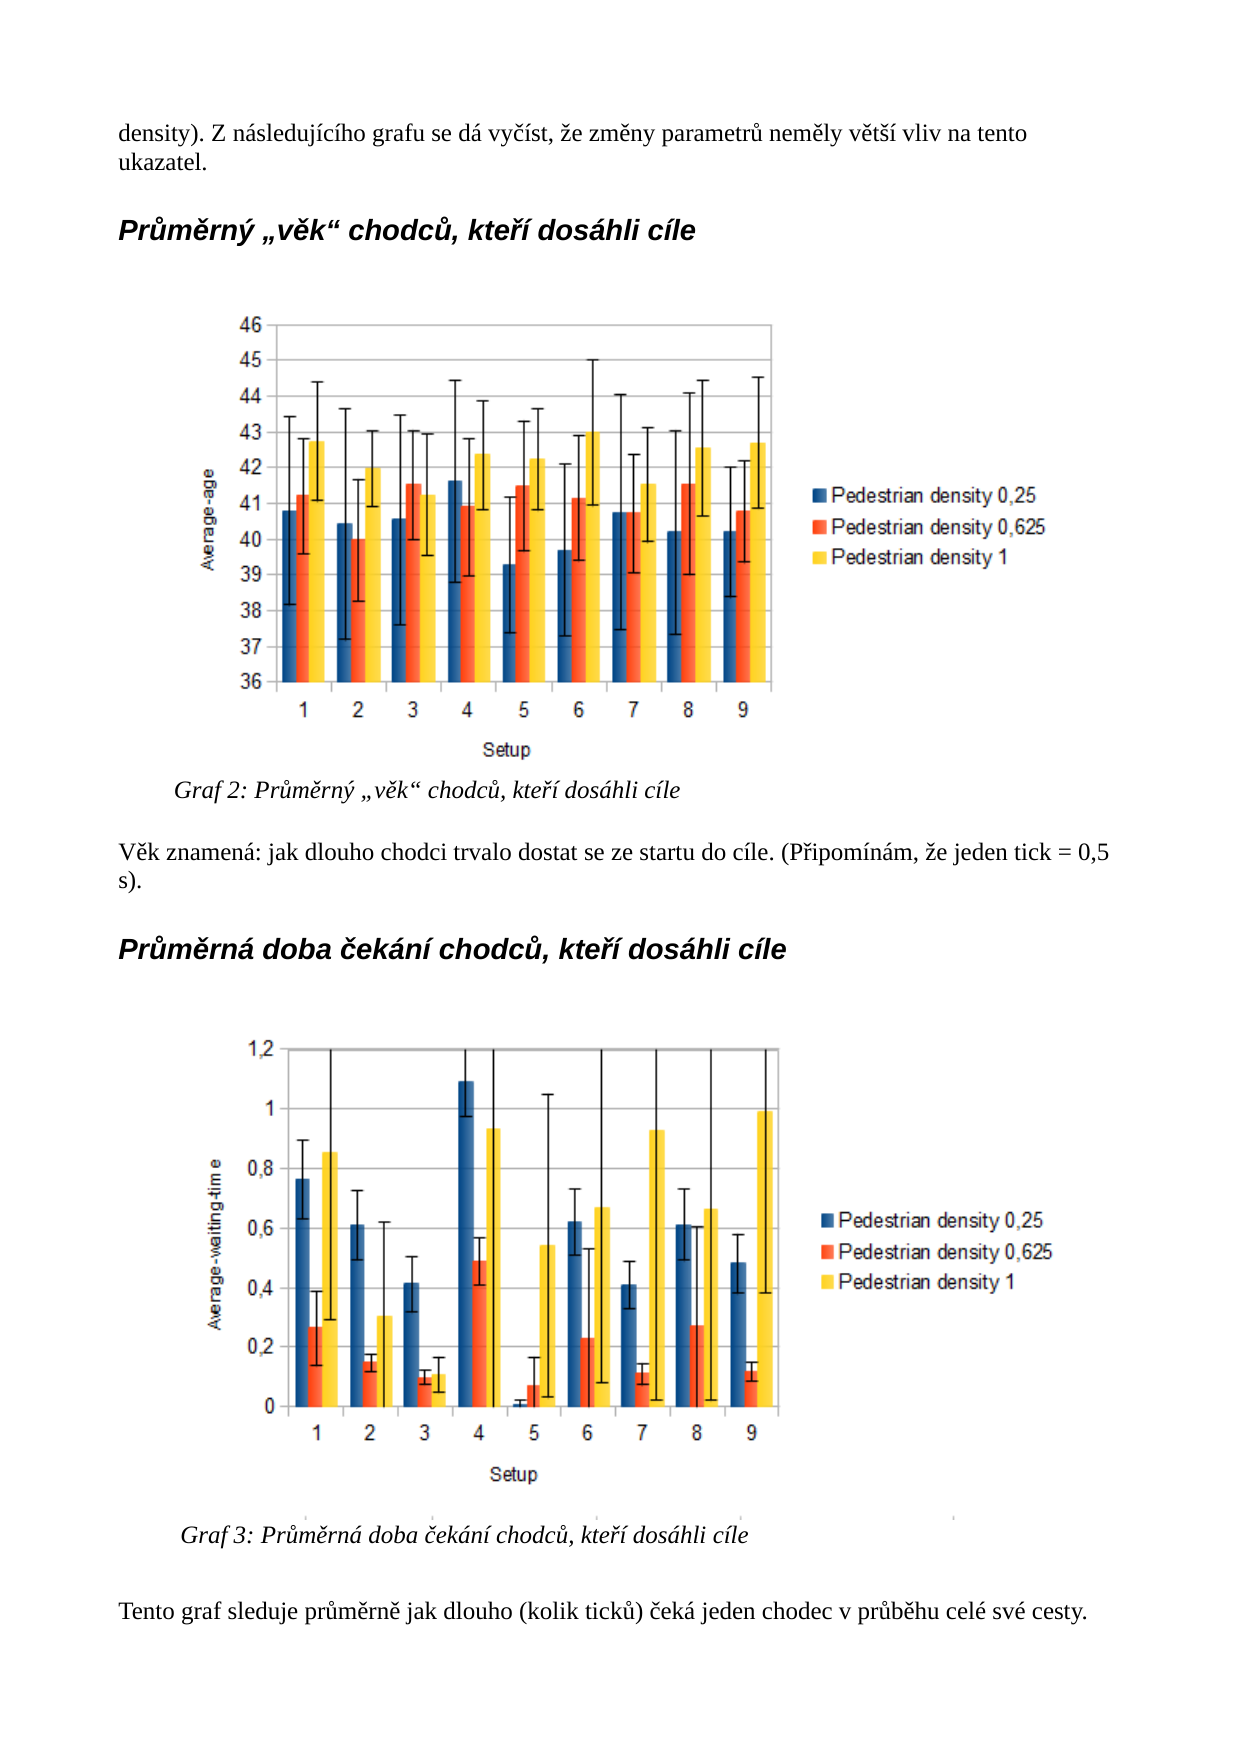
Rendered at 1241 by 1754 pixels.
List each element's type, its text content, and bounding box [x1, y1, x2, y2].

text Věk znamená: jak dlouho chodci trvalo dostat se ze startu do cíle. (Připomínám, že jeden tick = 0,5 s). [118, 837, 1122, 894]
text Tento graf sleduje průměrně jak dlouho (kolik ticků) čeká jeden chodec v průběhu celé své cesty. [118, 1596, 1122, 1625]
subtitle Průměrný „věk“ chodců, kteří dosáhli cíle [118, 213, 1122, 247]
text Graf 2: Průměrný „věk“ chodců, kteří dosáhli cíle [174, 272, 1067, 804]
text density). Z následujícího grafu se dá vyčíst, že změny parametrů neměly větší vliv na tento ukazatel. [118, 118, 1122, 176]
text Graf 3: Průměrná doba čekání chodců, kteří dosáhli cíle [180, 1520, 1060, 1549]
subtitle Průměrná doba čekání chodců, kteří dosáhli cíle [118, 932, 1122, 965]
